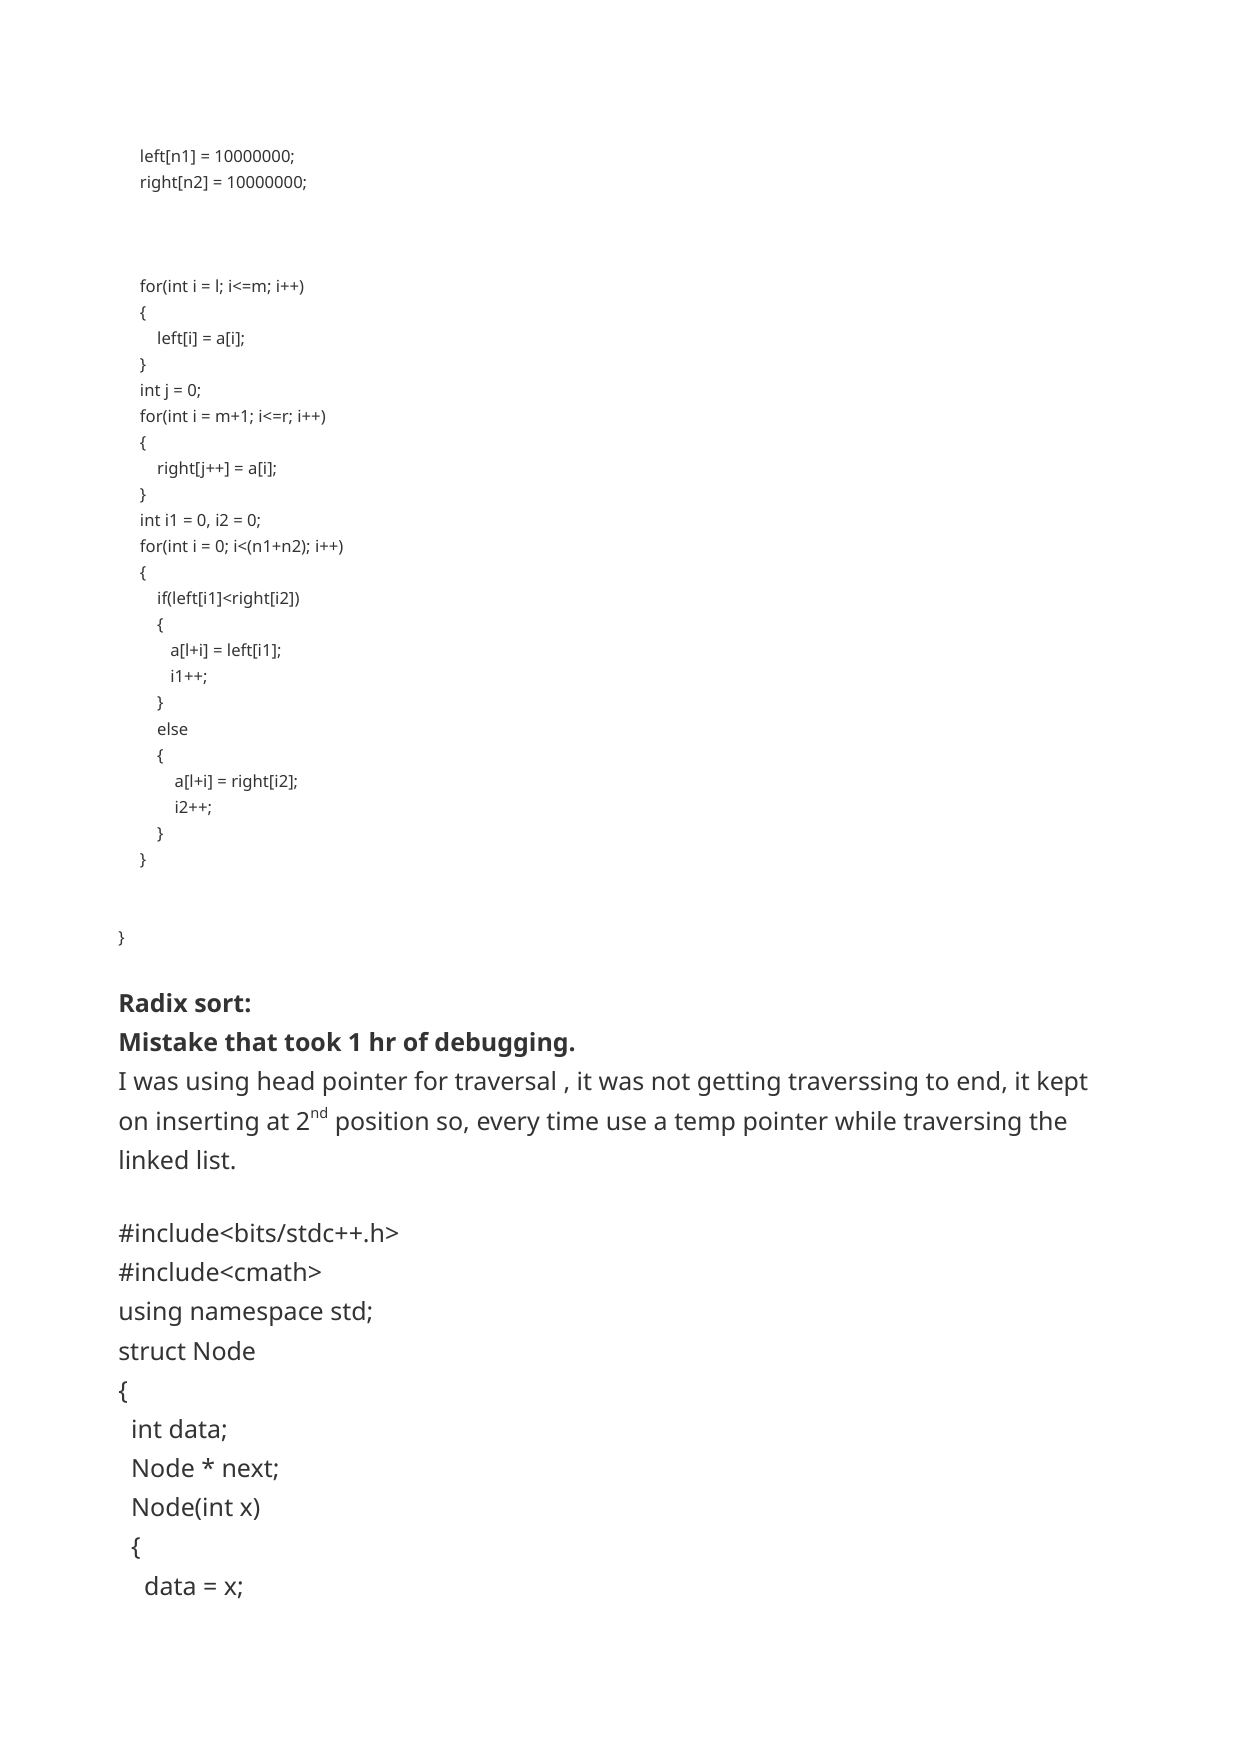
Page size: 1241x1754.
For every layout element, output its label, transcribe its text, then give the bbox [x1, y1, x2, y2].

text a[l+i] = right[i2]; [118, 769, 1122, 792]
text #include<bits/stdc++.h> [118, 1216, 1122, 1250]
text } [118, 483, 1122, 505]
text Radix sort: [118, 986, 1122, 1020]
text Node * next; [118, 1451, 1122, 1485]
text Mistake that took 1 hr of debugging. [118, 1025, 1122, 1059]
text { [118, 1372, 1122, 1406]
text } [118, 821, 1122, 844]
text { [118, 300, 1122, 323]
text } [118, 925, 1122, 948]
text } [118, 691, 1122, 714]
text right[n2] = 10000000; [118, 170, 1122, 193]
text i2++; [118, 795, 1122, 818]
text i1++; [118, 665, 1122, 688]
text { [118, 743, 1122, 766]
text } [118, 847, 1122, 870]
text } [118, 352, 1122, 375]
text I was using head pointer for traversal , it was not getting traverssing to end, it kept on inserting at 2nd position so, every time use a temp pointer while traversing the linked list. [118, 1064, 1122, 1176]
text struct Node [118, 1333, 1122, 1367]
text #include<cmath> [118, 1255, 1122, 1289]
text for(int i = m+1; i<=r; i++) [118, 404, 1122, 427]
text { [118, 431, 1122, 453]
text right[j++] = a[i]; [118, 457, 1122, 479]
text left[n1] = 10000000; [118, 144, 1122, 167]
text left[i] = a[i]; [118, 326, 1122, 349]
text { [118, 1529, 1122, 1563]
text if(left[i1]<right[i2]) [118, 587, 1122, 609]
text for(int i = 0; i<(n1+n2); i++) [118, 535, 1122, 557]
text a[l+i] = left[i1]; [118, 639, 1122, 662]
text data = x; [118, 1568, 1122, 1602]
text int i1 = 0, i2 = 0; [118, 509, 1122, 531]
text using namespace std; [118, 1294, 1122, 1328]
text { [118, 561, 1122, 583]
text Node(int x) [118, 1490, 1122, 1524]
text for(int i = l; i<=m; i++) [118, 274, 1122, 297]
text int data; [118, 1411, 1122, 1446]
text int j = 0; [118, 378, 1122, 401]
text else [118, 717, 1122, 740]
text { [118, 613, 1122, 636]
